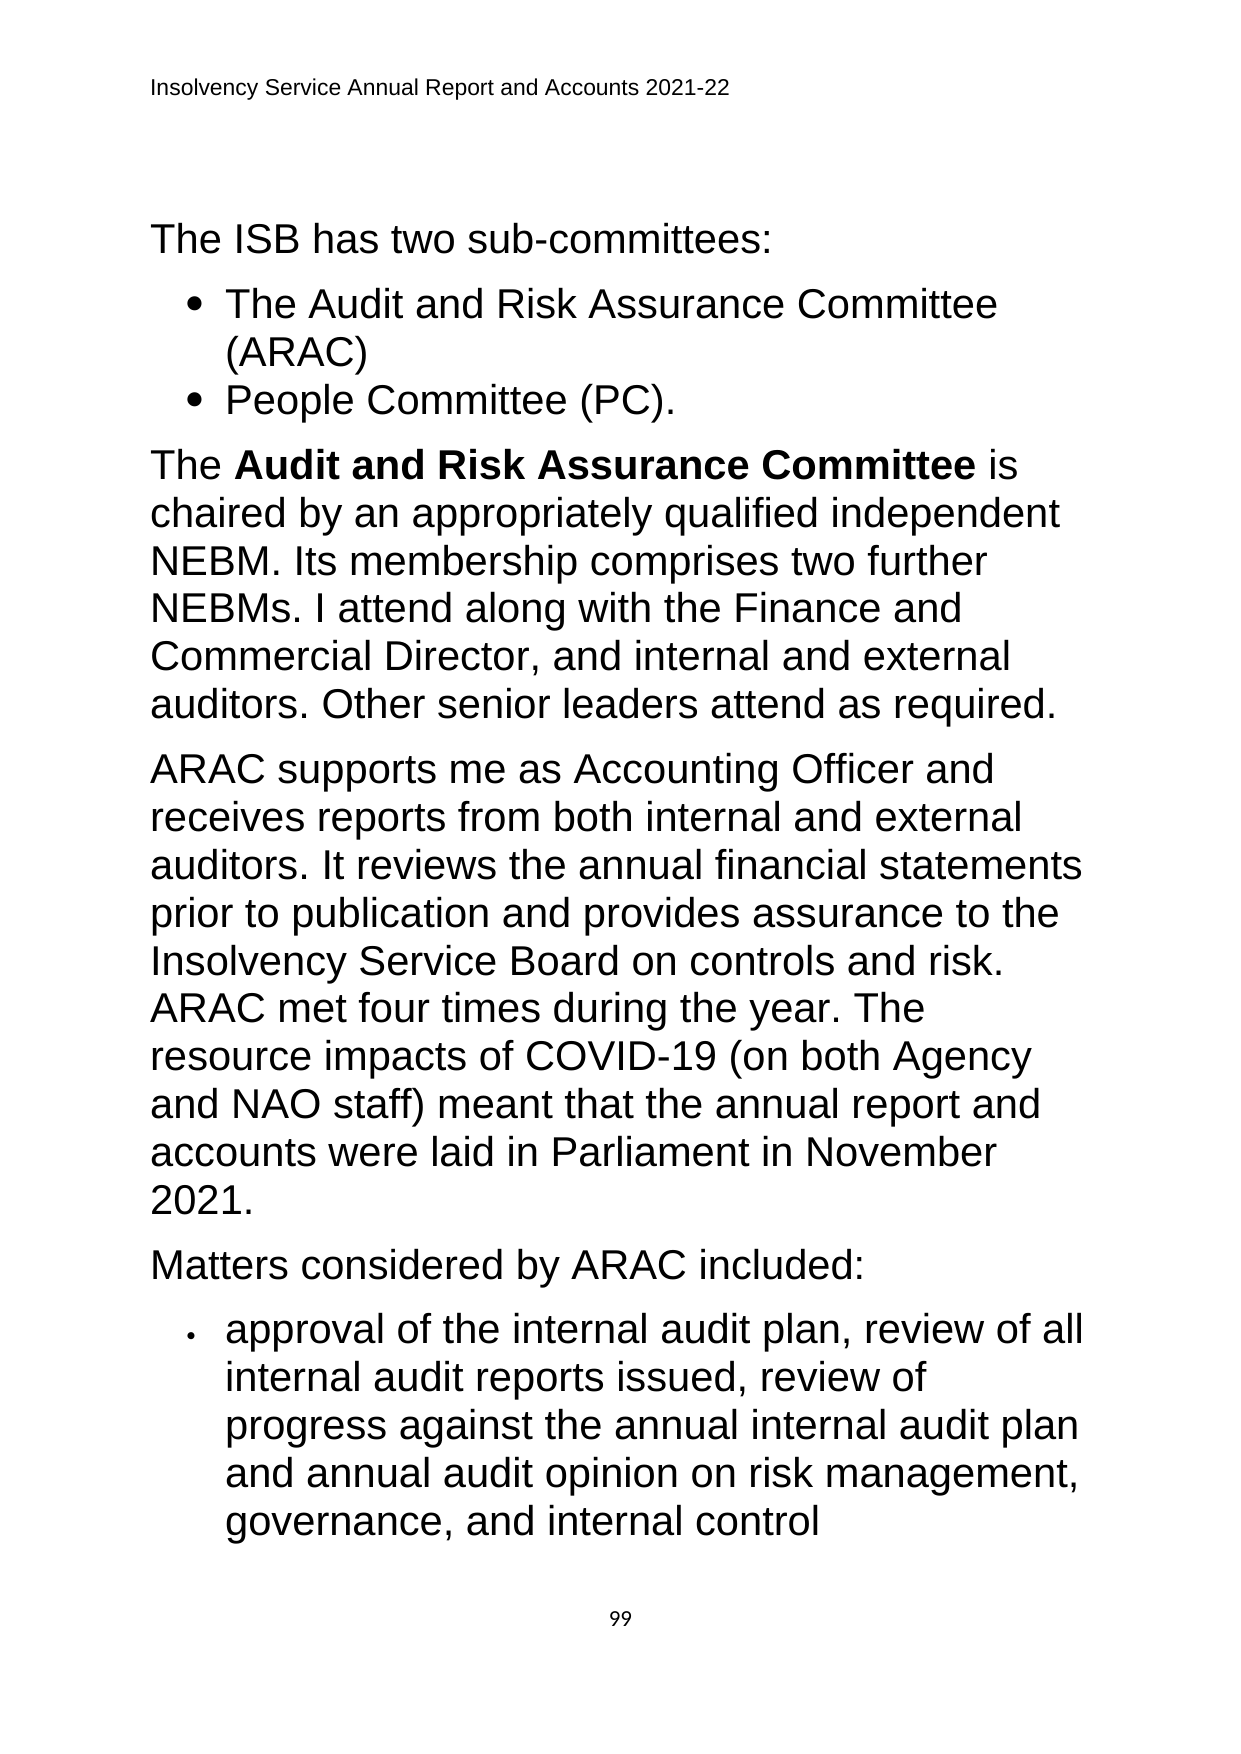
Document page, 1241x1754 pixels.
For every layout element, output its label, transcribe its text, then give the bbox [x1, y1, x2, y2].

list The Audit and Risk Assurance Committee (ARAC) [187, 279, 1090, 375]
text The ISB has two sub-committees: [150, 214, 1090, 262]
text Matters considered by ARAC included: [150, 1240, 1090, 1288]
text ARAC supports me as Accounting Officer and receives reports from both internal and external auditors. It reviews the annual financial statements prior to publication and provides assurance to the Insolvency Service Board on controls and risk. ARAC met four times during the year. The resource impacts of COVID-19 (on both Agency and NAO staff) meant that the annual report and accounts were laid in Parliament in November 2021. [150, 744, 1090, 1223]
list approval of the internal audit plan, review of all internal audit reports issued, review of progress against the annual internal audit plan and annual audit opinion on risk management, governance, and internal control [187, 1304, 1090, 1544]
list People Committee (PC). [187, 375, 1090, 423]
text The Audit and Risk Assurance Committee is chaired by an appropriately qualified independent NEBM. Its membership comprises two further NEBMs. I attend along with the Finance and Commercial Director, and internal and external auditors. Other senior leaders attend as required. [150, 440, 1090, 727]
